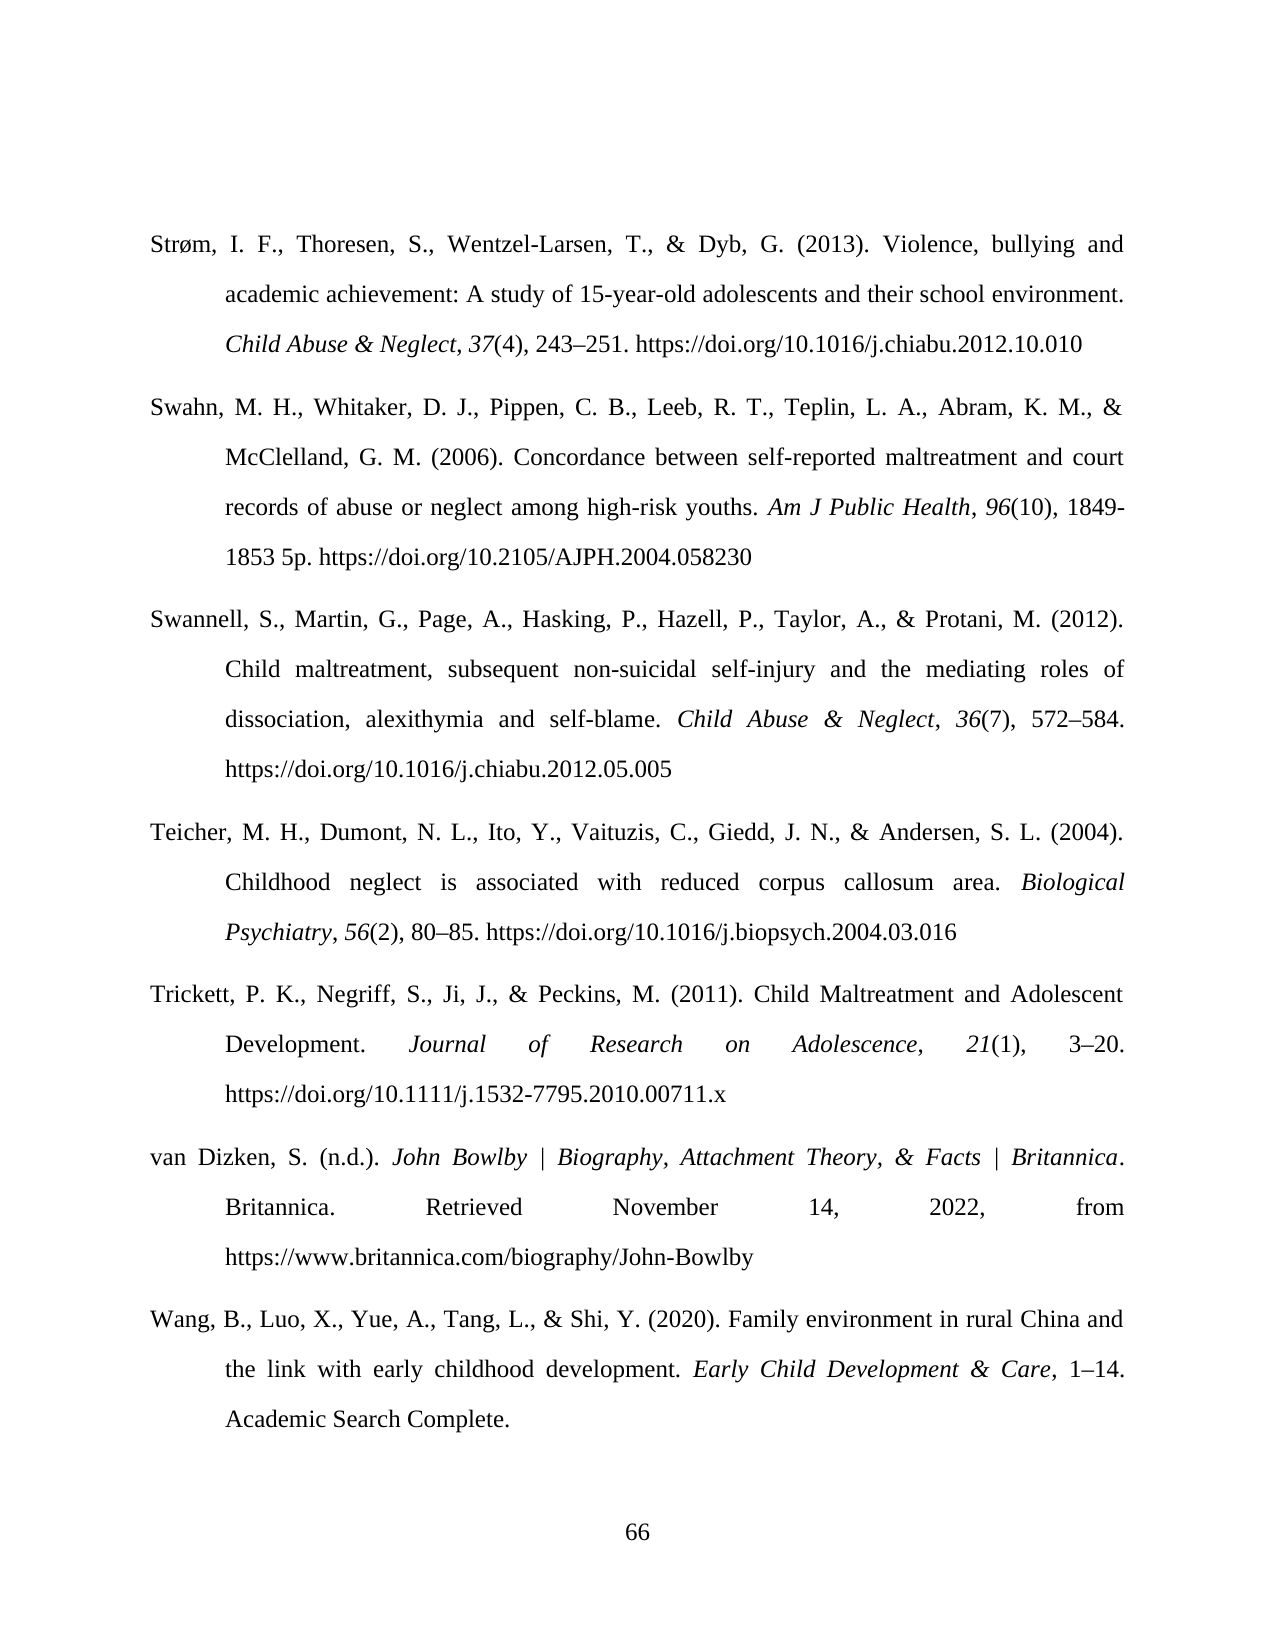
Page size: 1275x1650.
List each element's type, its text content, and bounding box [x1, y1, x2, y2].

text Swannell, S., Martin, G., Page, A., Hasking, P., Hazell, P., Taylor, A., & Protani, M. (2012). Child maltreatment, subsequent non-suicidal self-injury and the mediating roles of dissociation, alexithymia and self-blame. Child Abuse & Neglect, 36(7), 572–584. https://doi.org/10.1016/j.chiabu.2012.05.005 [150, 583, 1125, 783]
text Strøm, I. F., Thoresen, S., Wentzel-Larsen, T., & Dyb, G. (2013). Violence, bullying and academic achievement: A study of 15-year-old adolescents and their school environment. Child Abuse & Neglect, 37(4), 243–251. https://doi.org/10.1016/j.chiabu.2012.10.010 [150, 208, 1125, 358]
text Teicher, M. H., Dumont, N. L., Ito, Y., Vaituzis, C., Giedd, J. N., & Andersen, S. L. (2004). Childhood neglect is associated with reduced corpus callosum area. Biological Psychiatry, 56(2), 80–85. https://doi.org/10.1016/j.biopsych.2004.03.016 [150, 796, 1125, 946]
text Trickett, P. K., Negriff, S., Ji, J., & Peckins, M. (2011). Child Maltreatment and Adolescent Development. Journal of Research on Adolescence, 21(1), 3–20. https://doi.org/10.1111/j.1532-7795.2010.00711.x [150, 958, 1125, 1108]
text Swahn, M. H., Whitaker, D. J., Pippen, C. B., Leeb, R. T., Teplin, L. A., Abram, K. M., & McClelland, G. M. (2006). Concordance between self-reported maltreatment and court records of abuse or neglect among high-risk youths. Am J Public Health, 96(10), 1849-1853 5p. https://doi.org/10.2105/AJPH.2004.058230 [150, 371, 1125, 571]
text van Dizken, S. (n.d.). John Bowlby | Biography, Attachment Theory, & Facts | Britannica. Britannica. Retrieved November 14, 2022, from https://www.britannica.com/biography/John-Bowlby [150, 1121, 1125, 1271]
text Wang, B., Luo, X., Yue, A., Tang, L., & Shi, Y. (2020). Family environment in rural China and the link with early childhood development. Early Child Development & Care, 1–14. Academic Search Complete. [150, 1283, 1125, 1433]
